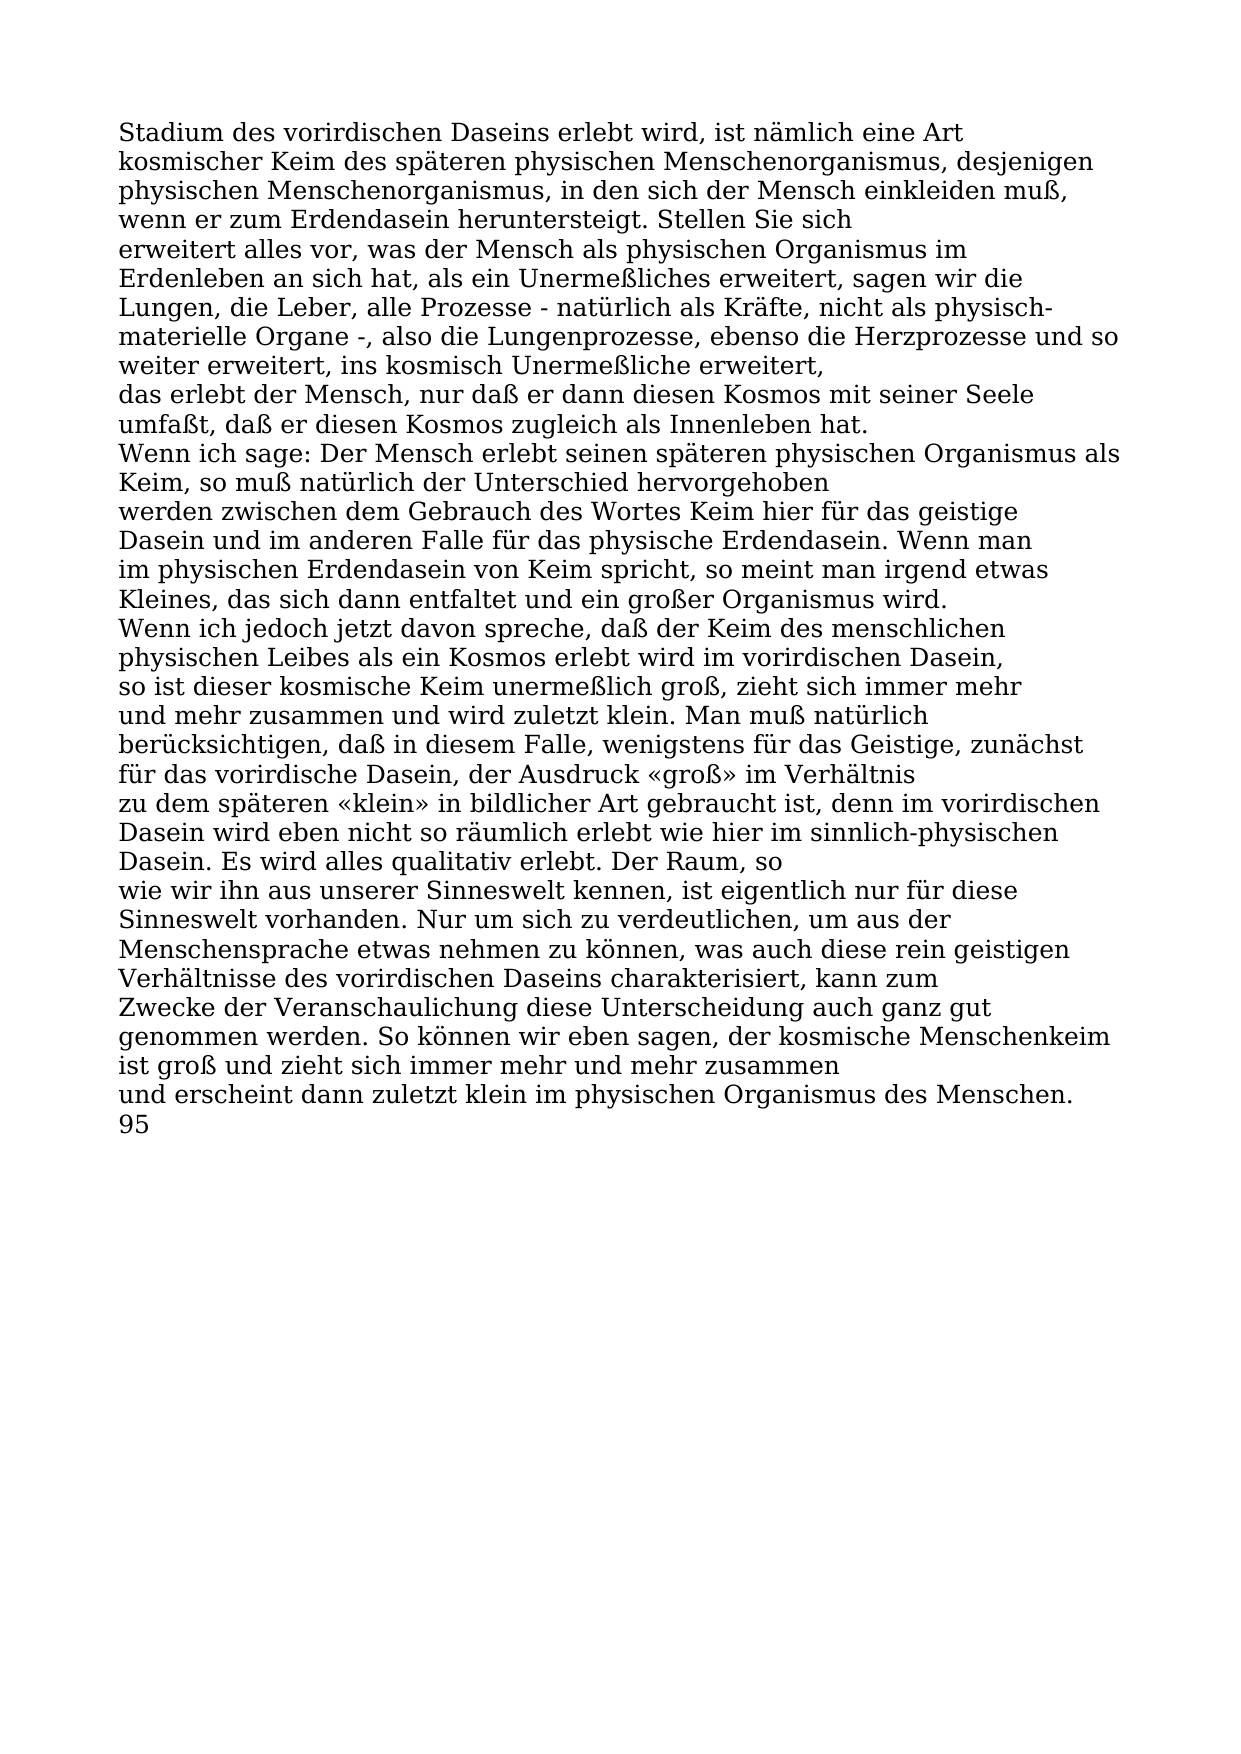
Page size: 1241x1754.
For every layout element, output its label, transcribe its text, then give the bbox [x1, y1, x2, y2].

text Dasein und im anderen Falle für das physische Erdendasein. Wenn man [118, 526, 1122, 556]
text Stadium des vorirdischen Daseins erlebt wird, ist nämlich eine Art [118, 118, 1122, 147]
text im physischen Erdendasein von Keim spricht, so meint man irgend etwas Kleines, das sich dann entfaltet und ein großer Organismus wird. [118, 556, 1122, 614]
text erweitert alles vor, was der Mensch als physischen Organismus im Erdenleben an sich hat, als ein Unermeßliches erweitert, sagen wir die [118, 235, 1122, 293]
text Zwecke der Veranschaulichung diese Unterscheidung auch ganz gut [118, 993, 1122, 1022]
text Sinneswelt vorhanden. Nur um sich zu verdeutlichen, um aus der Menschensprache etwas nehmen zu können, was auch diese rein geistigen [118, 906, 1122, 964]
text so ist dieser kosmische Keim unermeßlich groß, zieht sich immer mehr [118, 672, 1122, 701]
text umfaßt, daß er diesen Kosmos zugleich als Innenleben hat. [118, 410, 1122, 439]
text werden zwischen dem Gebrauch des Wortes Keim hier für das geistige [118, 497, 1122, 526]
text Wenn ich sage: Der Mensch erlebt seinen späteren physischen Organismus als Keim, so muß natürlich der Unterschied hervorgehoben [118, 439, 1122, 497]
text kosmischer Keim des späteren physischen Menschenorganismus, desjenigen physischen Menschenorganismus, in den sich der Mensch einkleiden muß, wenn er zum Erdendasein heruntersteigt. Stellen Sie sich [118, 147, 1122, 235]
text Verhältnisse des vorirdischen Daseins charakterisiert, kann zum [118, 964, 1122, 993]
text das erlebt der Mensch, nur daß er dann diesen Kosmos mit seiner Seele [118, 381, 1122, 410]
text wie wir ihn aus unserer Sinneswelt kennen, ist eigentlich nur für diese [118, 876, 1122, 906]
text genommen werden. So können wir eben sagen, der kosmische Menschenkeim ist groß und zieht sich immer mehr und mehr zusammen [118, 1022, 1122, 1081]
text physischen Leibes als ein Kosmos erlebt wird im vorirdischen Dasein, [118, 643, 1122, 672]
text und erscheint dann zuletzt klein im physischen Organismus des Menschen. [118, 1081, 1122, 1110]
text und mehr zusammen und wird zuletzt klein. Man muß natürlich berücksichtigen, daß in diesem Falle, wenigstens für das Geistige, zunächst für das vorirdische Dasein, der Ausdruck «groß» im Verhältnis [118, 701, 1122, 789]
text zu dem späteren «klein» in bildlicher Art gebraucht ist, denn im vorirdischen Dasein wird eben nicht so räumlich erlebt wie hier im sinnlich-physischen Dasein. Es wird alles qualitativ erlebt. Der Raum, so [118, 789, 1122, 876]
text Lungen, die Leber, alle Prozesse - natürlich als Kräfte, nicht als physisch-materielle Organe -, also die Lungenprozesse, ebenso die Herzprozesse und so weiter erweitert, ins kosmisch Unermeßliche erweitert, [118, 293, 1122, 381]
text 95 [118, 1110, 1122, 1139]
text Wenn ich jedoch jetzt davon spreche, daß der Keim des menschlichen [118, 614, 1122, 643]
